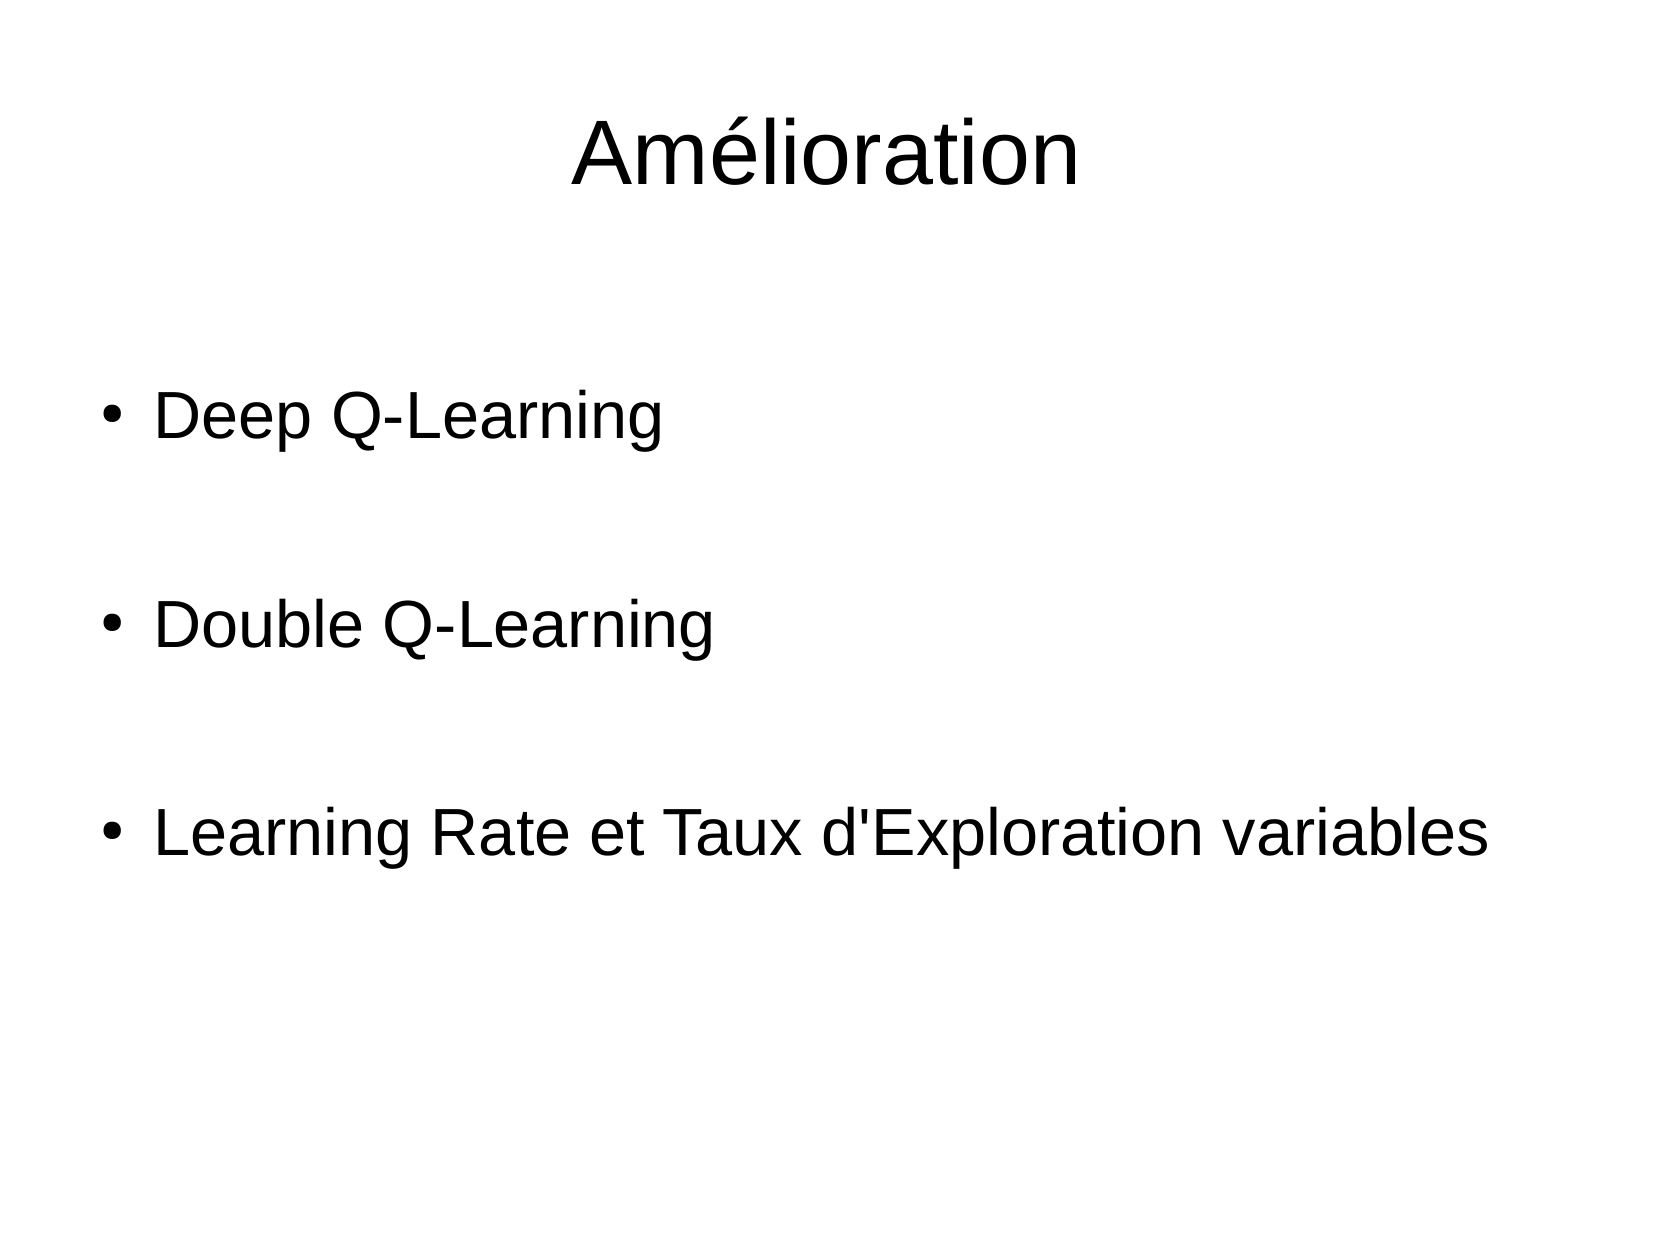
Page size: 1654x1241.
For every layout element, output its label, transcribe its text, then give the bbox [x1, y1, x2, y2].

list Deep Q-Learning Double Q-Learning Learning Rate et Taux d'Exploration variables [82, 377, 1571, 968]
title Amélioration [82, 49, 1571, 257]
